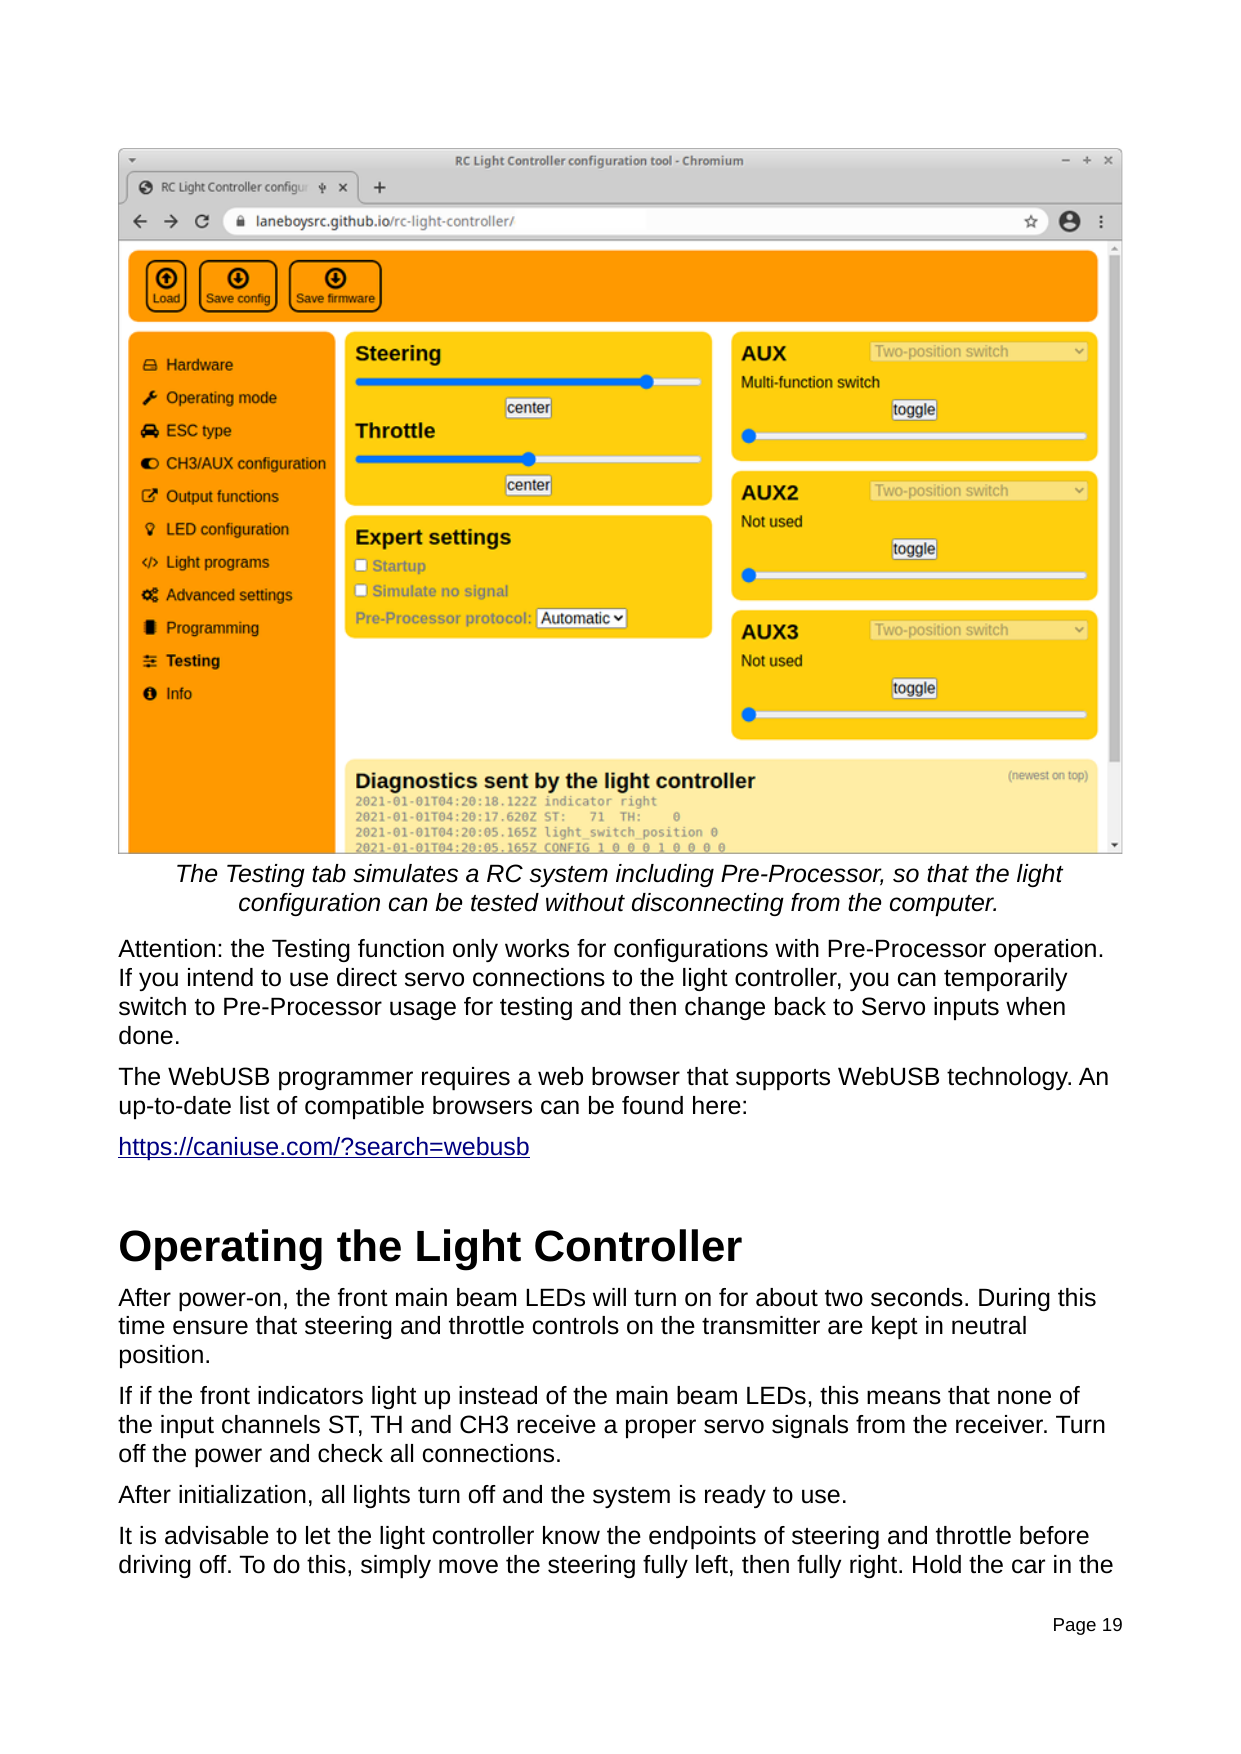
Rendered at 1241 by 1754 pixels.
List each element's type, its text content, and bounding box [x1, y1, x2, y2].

text [118, 118, 1122, 148]
text https://caniuse.com/?search=webusb [118, 1132, 1122, 1161]
text The WebUSB programmer requires a web browser that supports WebUSB technology. An up-to-date list of compatible browsers can be found here: [118, 1062, 1122, 1119]
text After initialization, all lights turn off and the system is ready to use. [118, 1480, 1122, 1509]
text After power-on, the front main beam LEDs will turn on for about two seconds. During this time ensure that steering and throttle controls on the transmitter are kept in neutral position. [118, 1282, 1122, 1369]
picture [118, 148, 1123, 854]
text The Testing tab simulates a RC system including Pre-Processor, so that the light configuration can be tested without disconnecting from the computer. [118, 854, 1122, 917]
text Attention: the Testing function only works for configurations with Pre-Processor operation. If you intend to use direct servo connections to the light controller, you can temporarily switch to Pre-Processor usage for testing and then change back to Servo inputs when done. [118, 917, 1122, 1049]
text It is advisable to let the light controller know the endpoints of steering and throttle before driving off. To do this, simply move the steering fully left, then fully right. Hold the car in the [118, 1521, 1122, 1579]
text If if the front indicators light up instead of the main beam LEDs, this means that none of the input channels ST, TH and CH3 receive a proper servo signals from the receiver. Turn off the power and check all connections. [118, 1381, 1122, 1467]
subtitle Operating the Light Controller [118, 1220, 1122, 1271]
